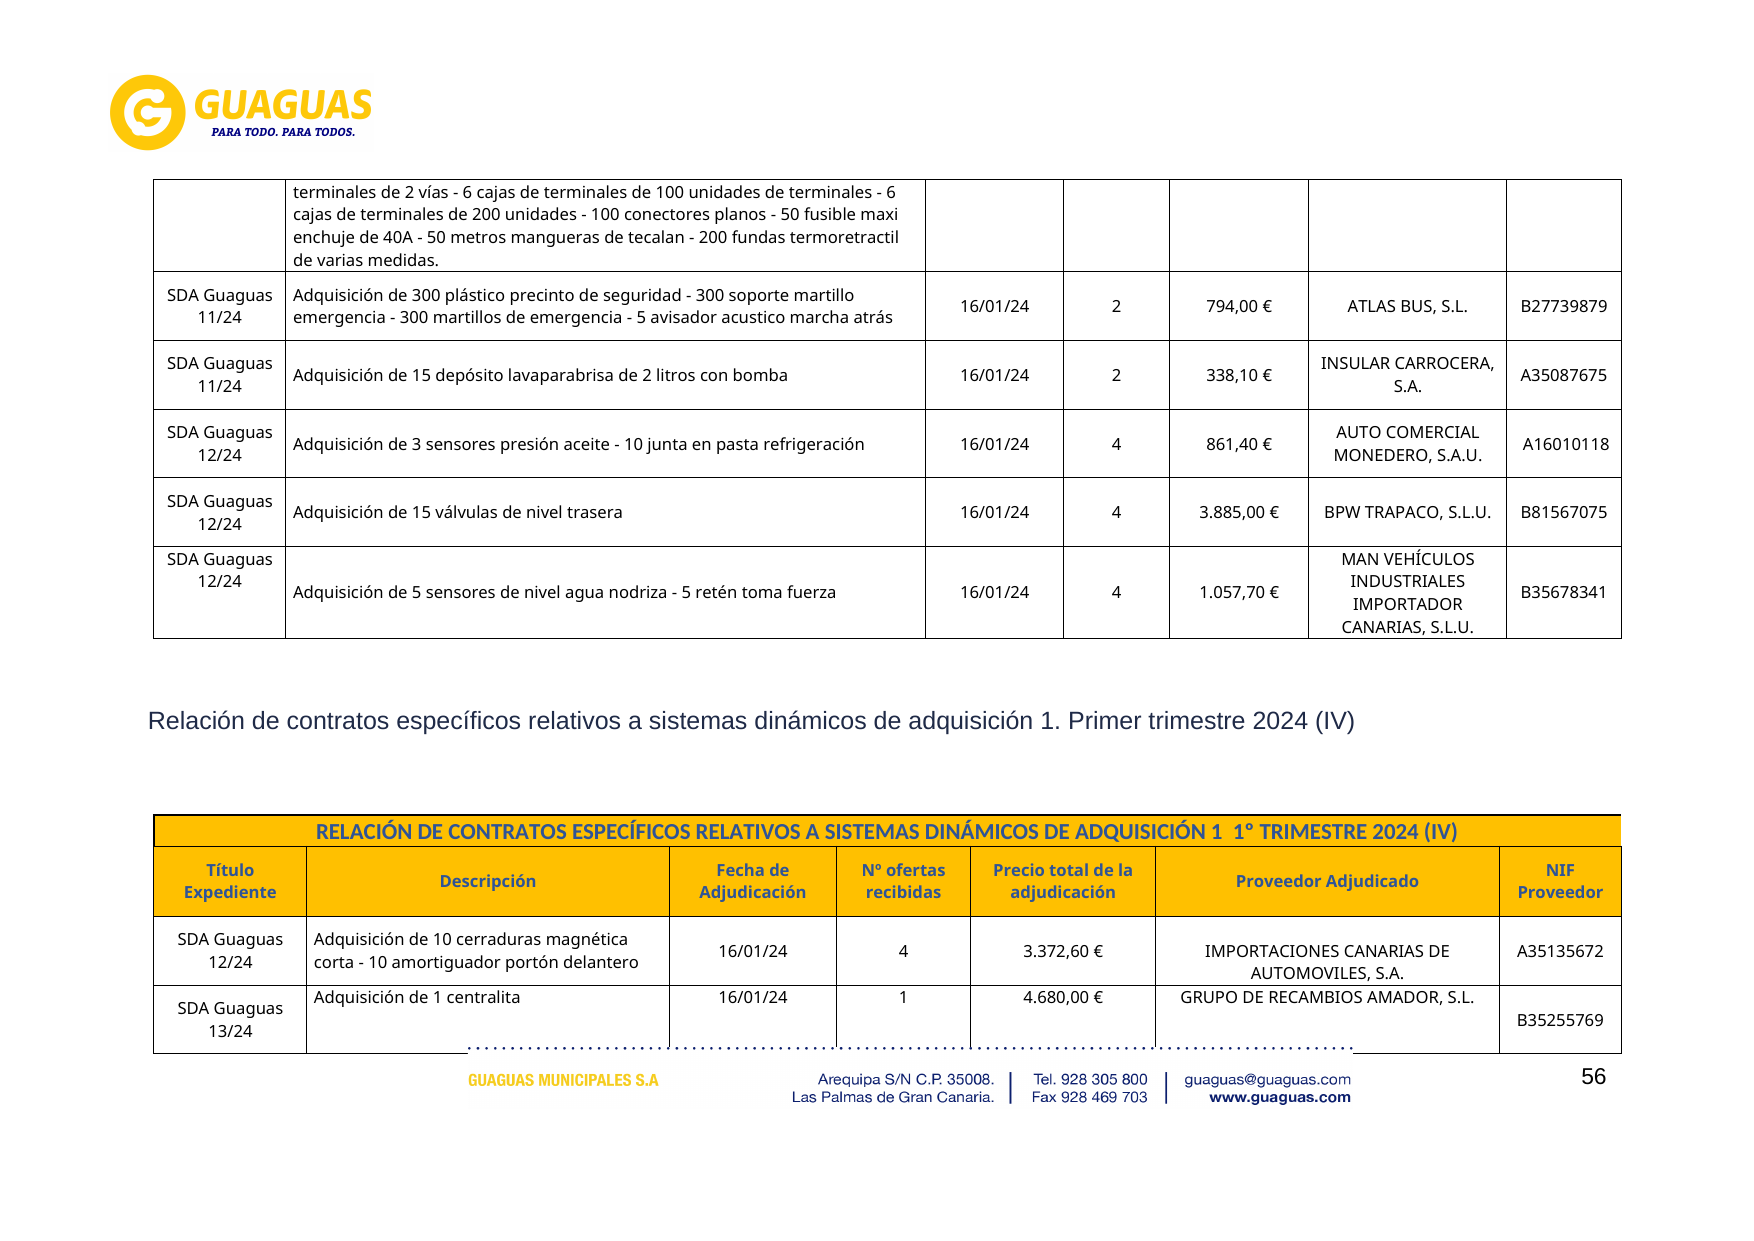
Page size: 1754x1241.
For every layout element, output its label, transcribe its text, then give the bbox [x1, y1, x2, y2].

table_cell BPW TRAPACO, S.L.U. [1309, 478, 1506, 546]
table_cell SDA Guaguas 12/24 [154, 917, 306, 984]
table_cell 2 [1064, 341, 1169, 408]
table_cell 4 [1064, 547, 1169, 638]
table_cell 4.680,00 € [971, 986, 1155, 1047]
table_cell SDA Guaguas 13/24 [154, 986, 306, 1053]
table_cell B35678341 [1507, 547, 1621, 638]
table_cell [154, 180, 285, 271]
table_cell MAN VEHÍCULOS INDUSTRIALES IMPORTADOR CANARIAS, S.L.U. [1309, 547, 1506, 638]
table_cell AUTO COMERCIAL MONEDERO, S.A.U. [1309, 410, 1506, 477]
table_cell 4 [837, 917, 970, 984]
table_cell 4 [1064, 478, 1169, 546]
table_cell 16/01/24 [926, 478, 1063, 546]
text Relación de contratos específicos relativos a sistemas dinámicos de adquisición 1. Primer trimestre 2024 (IV) [148, 706, 1606, 735]
table_cell 1.057,70 € [1170, 547, 1308, 638]
table_cell 4 [1064, 410, 1169, 477]
table_cell Precio total de la adjudicación [971, 847, 1155, 916]
table_cell terminales de 2 vías - 6 cajas de terminales de 100 unidades de terminales - 6 cajas de terminales de 200 unidades - 100 conectores planos - 50 fusible maxi enchuje de 40A - 50 metros mangueras de tecalan - 200 fundas termoretractil de varias medidas. [286, 180, 925, 271]
table_cell Descripción [307, 847, 669, 916]
table_cell 794,00 € [1170, 272, 1308, 340]
table_cell Adquisición de 1 centralita [307, 986, 669, 1053]
table_cell B81567075 [1507, 478, 1621, 546]
table_cell [1064, 180, 1169, 271]
table_cell A35087675 [1507, 341, 1621, 408]
table_cell 338,10 € [1170, 341, 1308, 408]
table_cell 861,40 € [1170, 410, 1308, 477]
picture [107, 73, 374, 152]
table_cell 16/01/24 [926, 272, 1063, 340]
table_cell ATLAS BUS, S.L. [1309, 272, 1506, 340]
table_cell SDA Guaguas 11/24 [154, 341, 285, 408]
table_cell Fecha de Adjudicación [670, 847, 836, 916]
table_cell Adquisición de 10 cerraduras magnética corta - 10 amortiguador portón delantero [307, 917, 669, 984]
table_cell [1309, 180, 1506, 271]
table_cell 3.885,00 € [1170, 478, 1308, 546]
table_cell Adquisición de 300 plástico precinto de seguridad - 300 soporte martillo emergencia - 300 martillos de emergencia - 5 avisador acustico marcha atrás [286, 272, 925, 340]
table_cell Título Expediente [154, 847, 306, 916]
table_header RELACIÓN DE CONTRATOS ESPECÍFICOS RELATIVOS A SISTEMAS DINÁMICOS DE ADQUISICIÓN 1 1º TRIMESTRE 2024 (IV) [155, 816, 1621, 846]
table_cell A35135672 [1500, 917, 1621, 984]
table_cell Adquisición de 3 sensores presión aceite - 10 junta en pasta refrigeración [286, 410, 925, 477]
table_cell B35255769 [1500, 986, 1621, 1053]
table_cell Adquisición de 15 válvulas de nivel trasera [286, 478, 925, 546]
table_cell 16/01/24 [670, 917, 836, 984]
table_cell B27739879 [1507, 272, 1621, 340]
table_cell IMPORTACIONES CANARIAS DE AUTOMOVILES, S.A. [1156, 917, 1499, 984]
table_cell SDA Guaguas 12/24 [154, 410, 285, 477]
table_cell Adquisición de 5 sensores de nivel agua nodriza - 5 retén toma fuerza [286, 547, 925, 638]
table_cell [1507, 180, 1621, 271]
table_cell 16/01/24 [926, 341, 1063, 408]
table_cell 16/01/24 [670, 986, 836, 1047]
table_cell 3.372,60 € [971, 917, 1155, 984]
table_cell Proveedor Adjudicado [1156, 847, 1499, 916]
table_cell Adquisición de 15 depósito lavaparabrisa de 2 litros con bomba [286, 341, 925, 408]
table_cell 16/01/24 [926, 410, 1063, 477]
table_cell A16010118 [1507, 410, 1621, 477]
picture [467, 1047, 1353, 1109]
table_cell 16/01/24 [926, 547, 1063, 638]
table_cell 1 [837, 986, 970, 1047]
table_cell GRUPO DE RECAMBIOS AMADOR, S.L. [1156, 986, 1499, 1053]
table_cell SDA Guaguas 11/24 [154, 272, 285, 340]
table_cell 2 [1064, 272, 1169, 340]
table_cell [926, 180, 1063, 271]
table_cell SDA Guaguas 12/24 [154, 478, 285, 546]
table_cell Nº ofertas recibidas [837, 847, 970, 916]
table_cell SDA Guaguas 12/24 [154, 547, 285, 638]
table_cell INSULAR CARROCERA, S.A. [1309, 341, 1506, 408]
table_cell [1170, 180, 1308, 271]
table_cell NIF Proveedor [1500, 847, 1621, 916]
